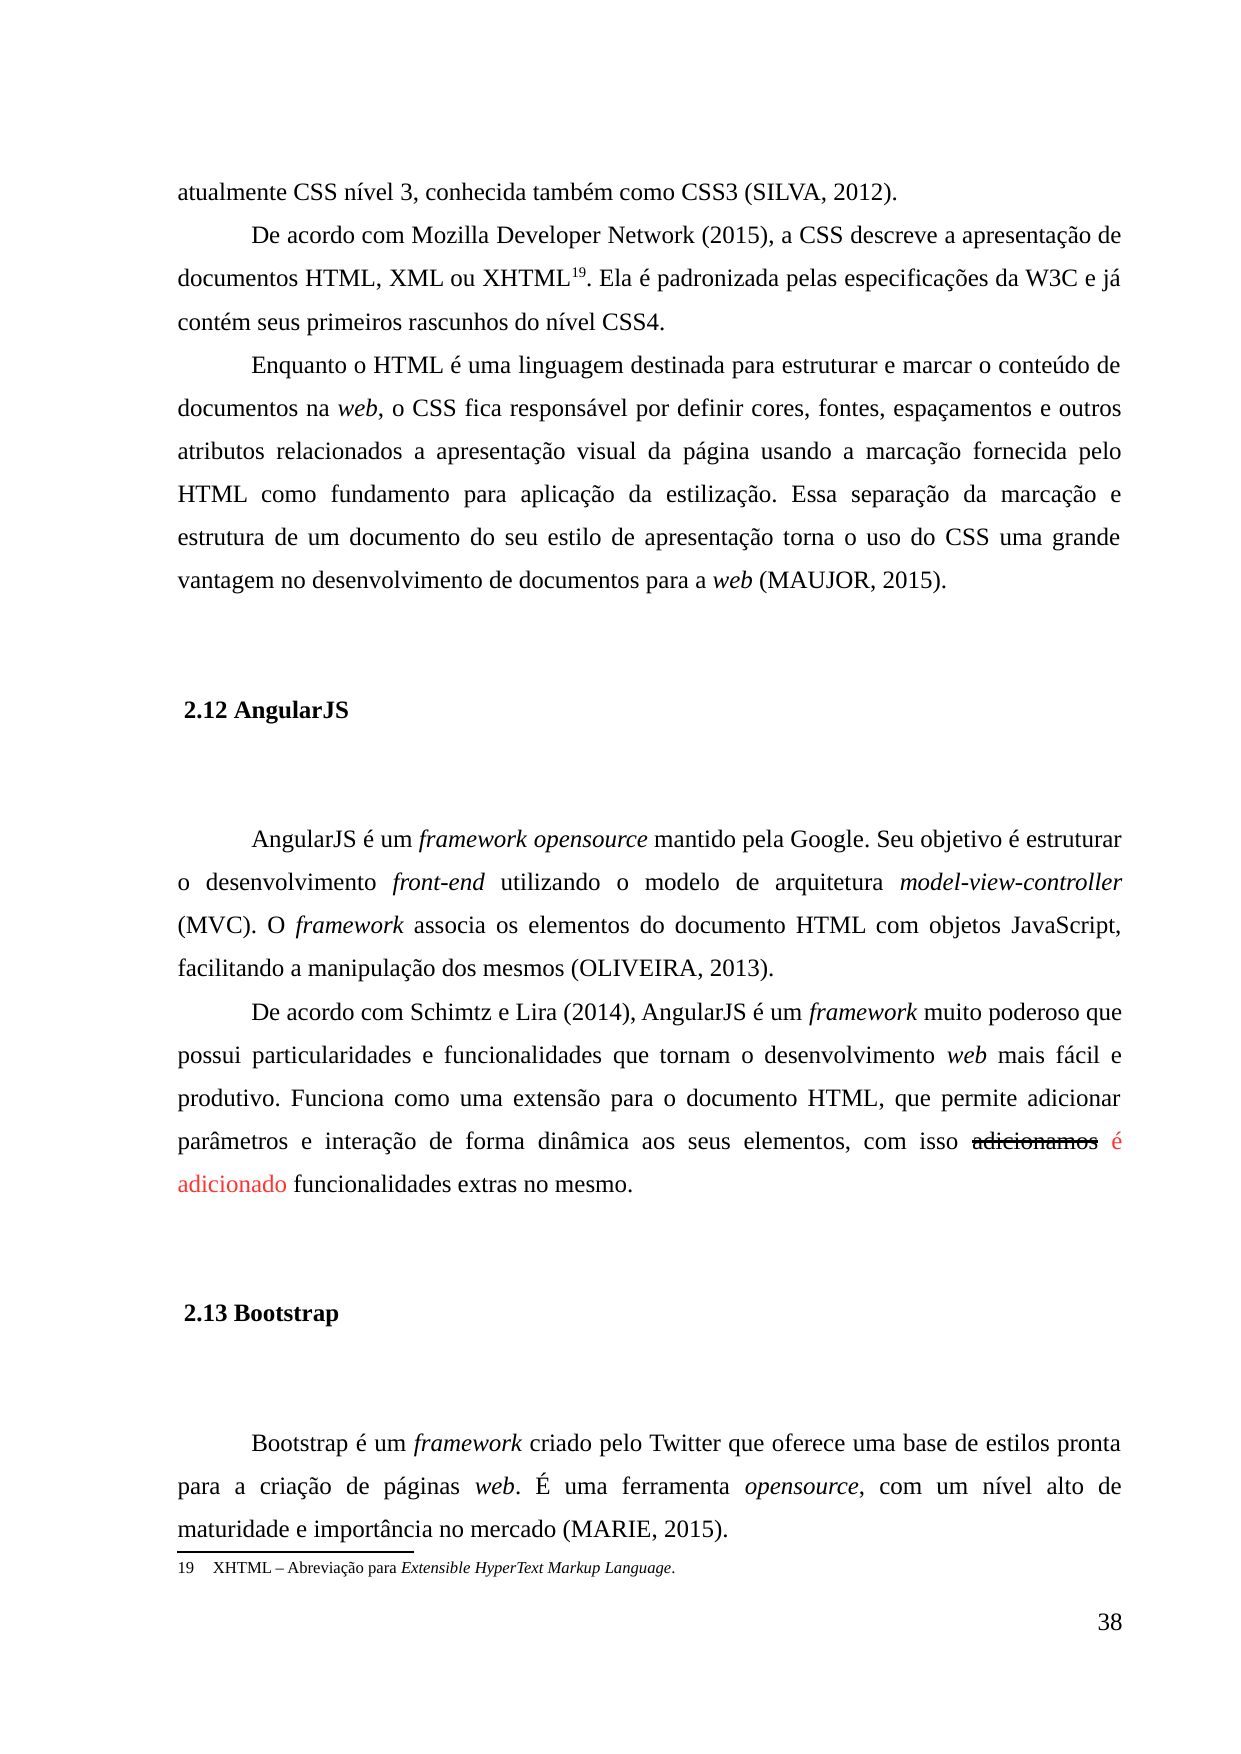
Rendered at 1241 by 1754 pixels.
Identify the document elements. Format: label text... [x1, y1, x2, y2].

text atualmente CSS nível 3, conhecida também como CSS3 (SILVA, 2012). [177, 177, 1122, 206]
text Enquanto o HTML é uma linguagem destinada para estruturar e marcar o conteúdo de documentos na web, o CSS fica responsável por definir cores, fontes, espaçamentos e outros atributos relacionados a apresentação visual da página usando a marcação fornecida pelo HTML como fundamento para aplicação da estilização. Essa separação da marcação e estrutura de um documento do seu estilo de apresentação torna o uso do CSS uma grande vantagem no desenvolvimento de documentos para a web (MAUJOR, 2015). [177, 350, 1122, 594]
subtitle AngularJS [177, 695, 1122, 723]
text AngularJS é um framework opensource mantido pela Google. Seu objetivo é estruturar o desenvolvimento front-end utilizando o modelo de arquitetura model-view-controller (MVC). O framework associa os elementos do documento HTML com objetos JavaScript, facilitando a manipulação dos mesmos (OLIVEIRA, 2013). [177, 824, 1122, 982]
text De acordo com Mozilla Developer Network (2015), a CSS descreve a apresentação de documentos HTML, XML ou XHTML. Ela é padronizada pelas especificações da W3C e já contém seus primeiros rascunhos do nível CSS4. [177, 220, 1122, 335]
text XHTML – Abreviação para Extensible HyperText Markup Language. [177, 1558, 1122, 1577]
text Bootstrap é um framework criado pelo Twitter que oferece uma base de estilos pronta para a criação de páginas web. É uma ferramenta opensource, com um nível alto de maturidade e importância no mercado (MARIE, 2015). [177, 1428, 1122, 1543]
text De acordo com Schimtz e Lira (2014), AngularJS é um framework muito poderoso que possui particularidades e funcionalidades que tornam o desenvolvimento web mais fácil e produtivo. Funciona como uma extensão para o documento HTML, que permite adicionar parâmetros e interação de forma dinâmica aos seus elementos, com isso adicionamos é adicionado funcionalidades extras no mesmo. [177, 997, 1122, 1198]
subtitle Bootstrap [177, 1298, 1122, 1327]
